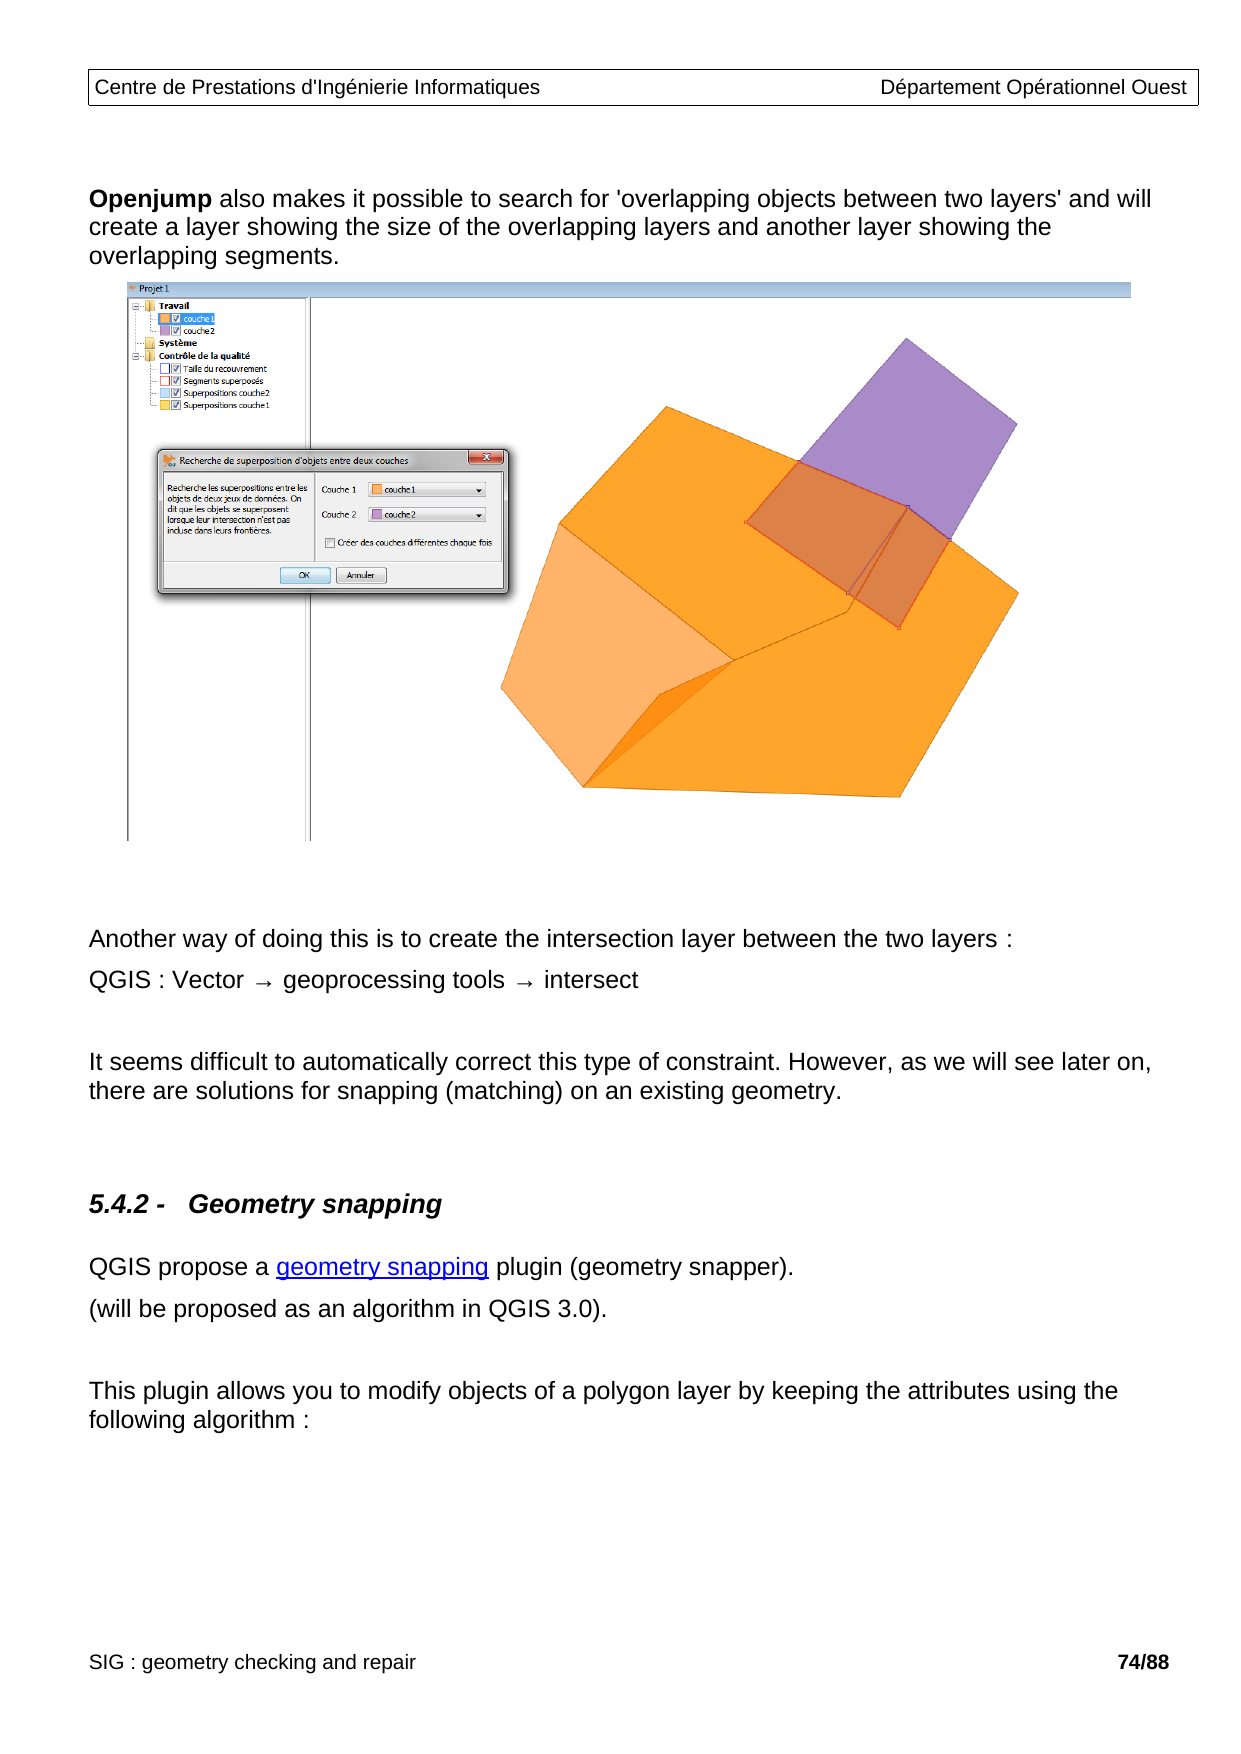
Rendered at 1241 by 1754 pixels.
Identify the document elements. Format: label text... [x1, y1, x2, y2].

text QGIS : Vector → geoprocessing tools → intersect [88, 965, 1169, 993]
subtitle Geometry snapping [88, 1188, 1169, 1219]
text Another way of doing this is to create the intersection layer between the two layers : [88, 923, 1169, 952]
text It seems difficult to automatically correct this type of constraint. However, as we will see later on, there are solutions for snapping (matching) on an existing geometry. [88, 1047, 1169, 1105]
text This plugin allows you to modify objects of a polygon layer by keeping the attributes using the following algorithm : [88, 1376, 1169, 1433]
text QGIS propose a geometry snapping plugin (geometry snapper). [88, 1252, 1169, 1281]
text (will be proposed as an algorithm in QGIS 3.0). [88, 1293, 1169, 1322]
picture [127, 282, 1131, 841]
text Openjump also makes it possible to search for 'overlapping objects between two layers' and will create a layer showing the size of the overlapping layers and another layer showing the overlapping segments. [88, 183, 1169, 270]
